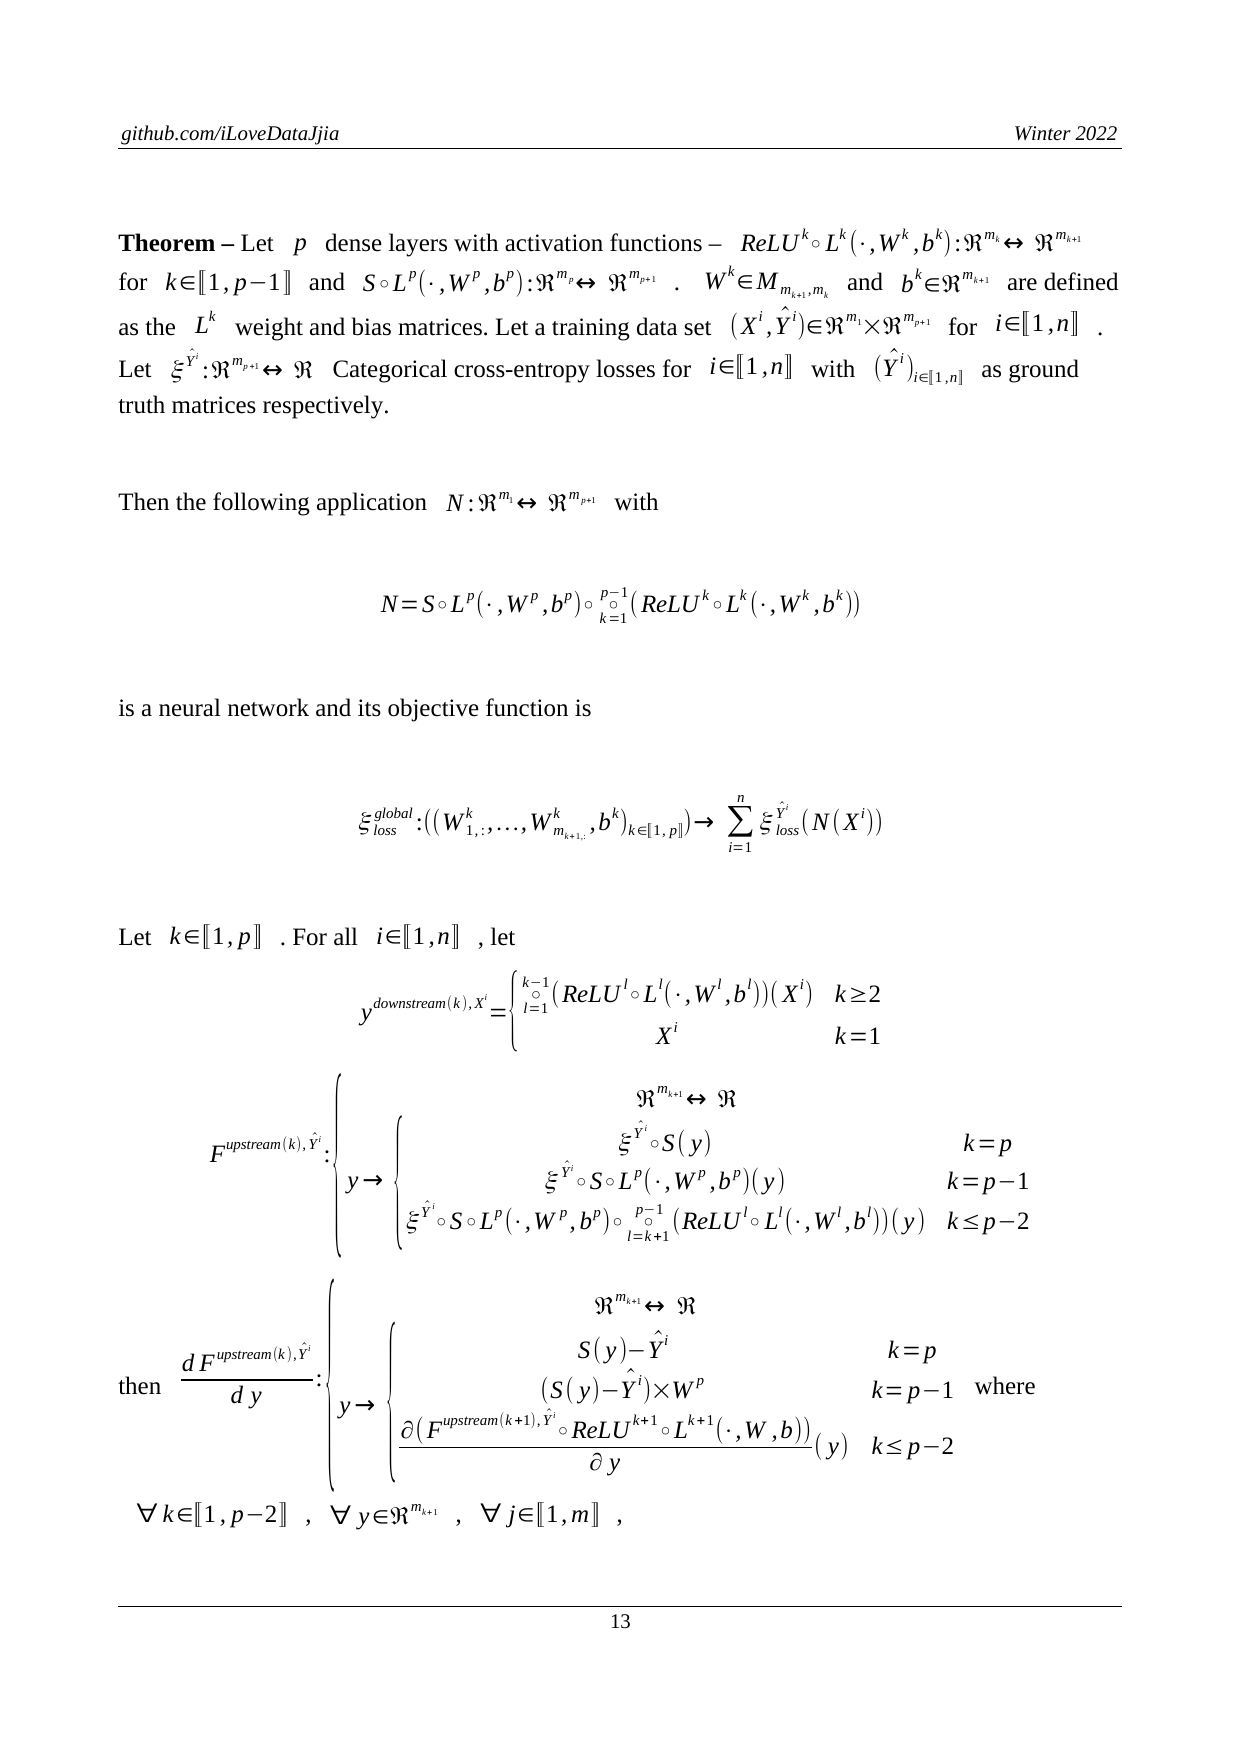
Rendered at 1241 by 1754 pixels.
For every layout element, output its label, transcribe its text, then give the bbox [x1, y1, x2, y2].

text Let. For all, let [118, 922, 1122, 951]
text thenwhere,,, [118, 1278, 1122, 1529]
text Theorem – Letdense layers with activation functions –forand. andare defined as theweight and bias matrices. Let a training data setfor. LetCategorical cross-entropy losses forwithas ground truth matrices respectively. [118, 225, 1122, 419]
text is a neural network and its objective function is [118, 693, 1122, 722]
text Then the following applicationwith [118, 486, 1122, 517]
